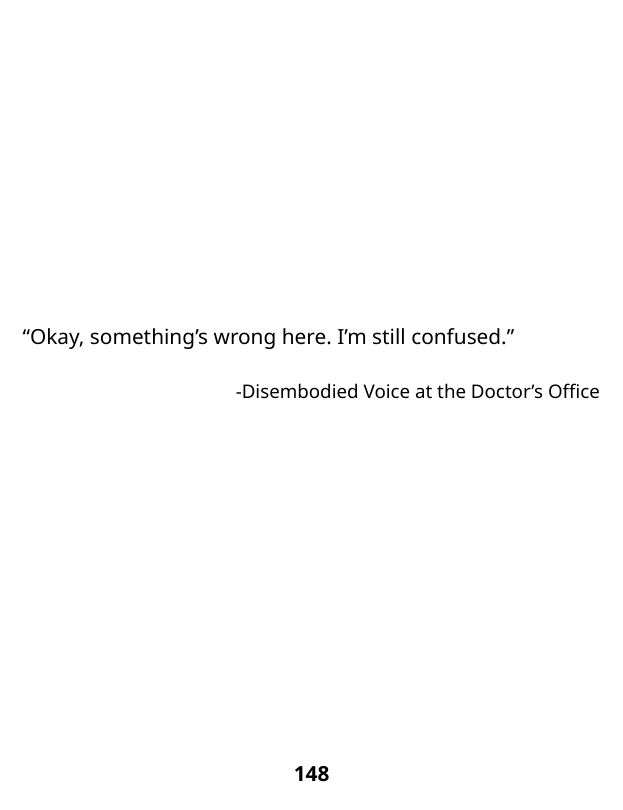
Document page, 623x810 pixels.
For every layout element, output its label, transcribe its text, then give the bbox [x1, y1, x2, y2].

text “Okay, something’s wrong here. I’m still confused.” [22, 322, 600, 350]
text -Disembodied Voice at the Doctor’s Office [22, 379, 600, 404]
